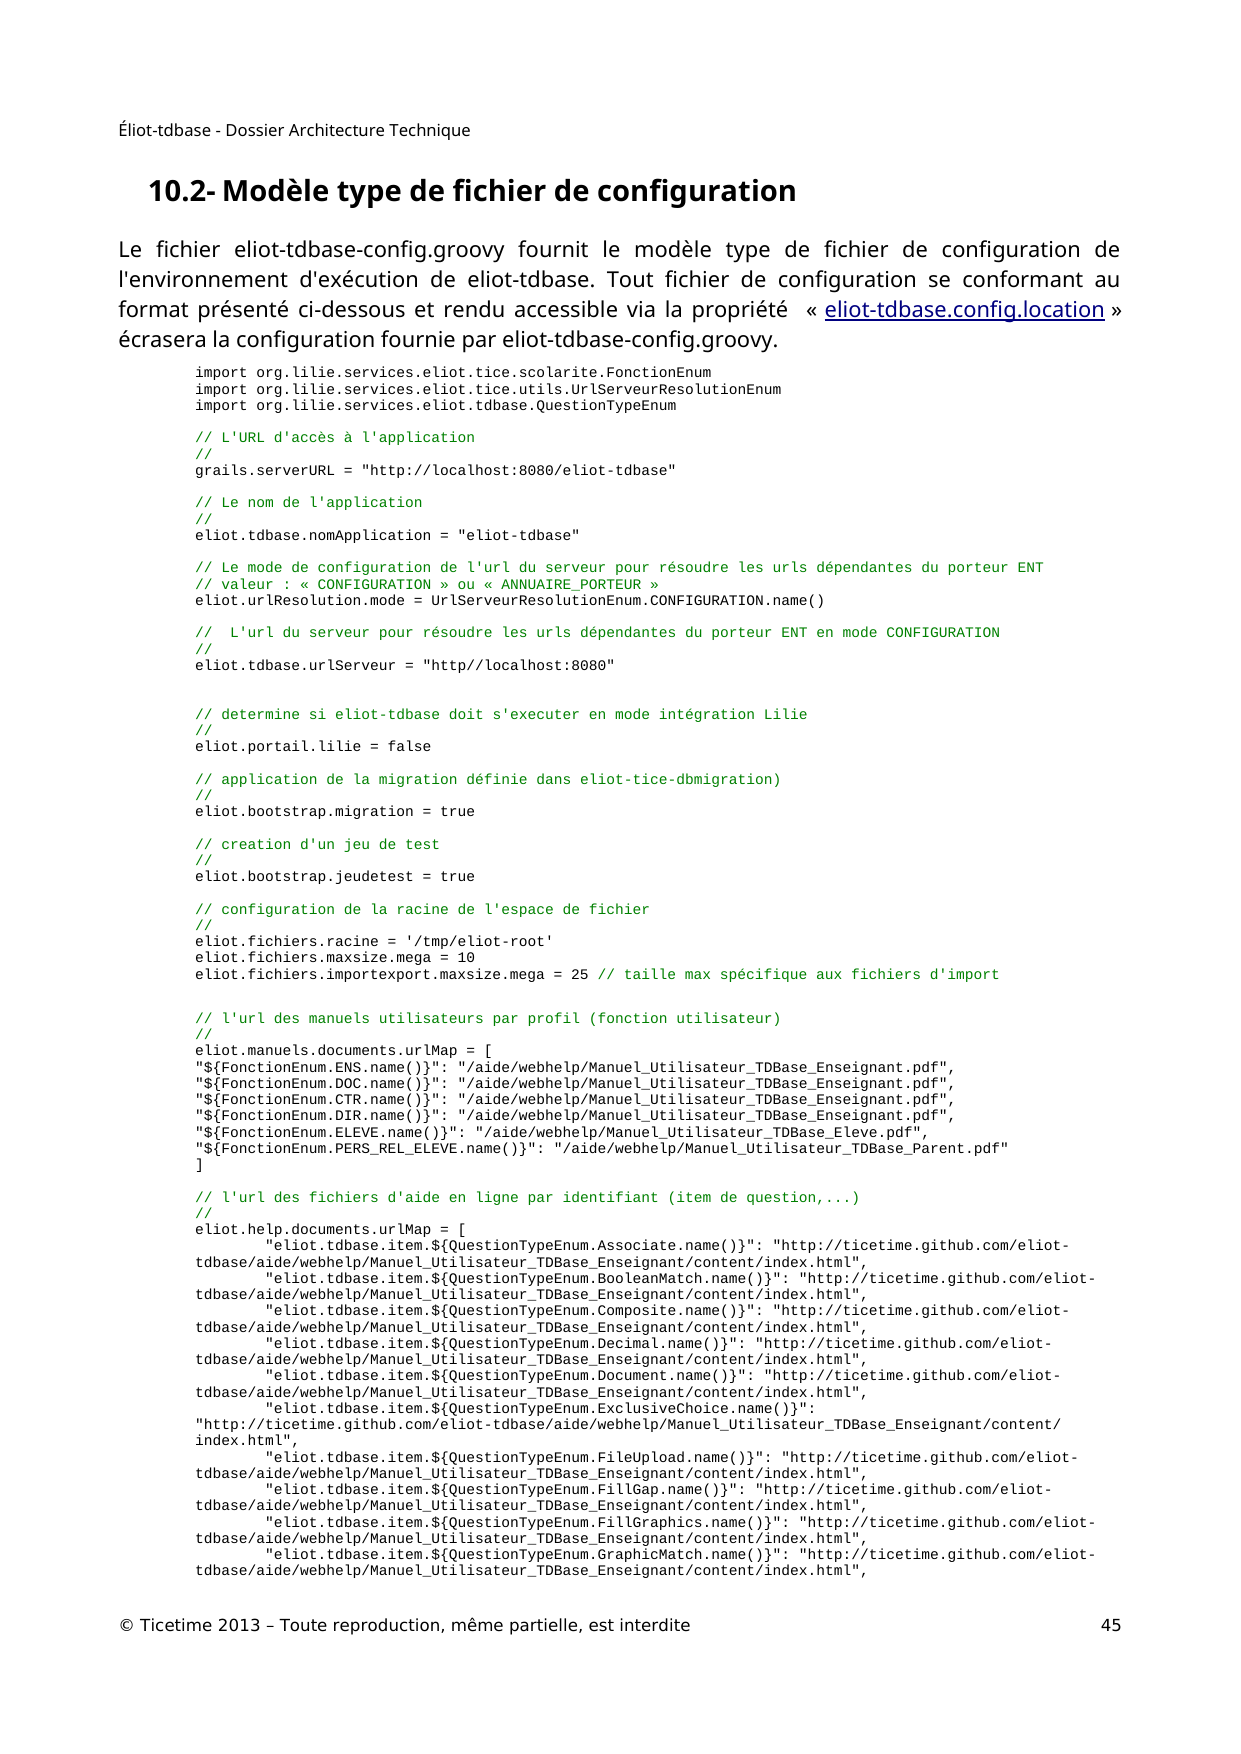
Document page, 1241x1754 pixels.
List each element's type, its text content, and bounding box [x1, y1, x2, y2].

text eliot.fichiers.maxsize.mega = 10 [195, 951, 1122, 967]
text // l'url des fichiers d'aide en ligne par identifiant (item de question,...) [195, 1190, 1122, 1206]
text eliot.fichiers.racine = '/tmp/eliot-root' [195, 934, 1122, 951]
text "${FonctionEnum.ELEVE.name()}": "/aide/webhelp/Manuel_Utilisateur_TDBase_Eleve.pdf", [195, 1125, 1122, 1141]
text eliot.tdbase.urlServeur = "http//localhost:8080" [195, 658, 1122, 674]
text Le fichier eliot-tdbase-config.groovy fournit le modèle type de fichier de configuration de l'environnement d'exécution de eliot-tdbase. Tout fichier de configuration se conformant au format présenté ci-dessous et rendu accessible via la propriété « eliot-tdbase.config.location » écrasera la configuration fournie par eliot-tdbase-config.groovy. [118, 234, 1122, 354]
text grails.serverURL = "http://localhost:8080/eliot-tdbase" [195, 463, 1122, 479]
text "eliot.tdbase.item.${QuestionTypeEnum.ExclusiveChoice.name()}": "http://ticetime.github.com/eliot-tdbase/aide/webhelp/Manuel_Utilisateur_TDBase_Enseignant/content/index.html", [195, 1401, 1122, 1450]
text eliot.fichiers.importexport.maxsize.mega = 25 // taille max spécifique aux fichiers d'import [118, 967, 1122, 983]
text "eliot.tdbase.item.${QuestionTypeEnum.Composite.name()}": "http://ticetime.github.com/eliot-tdbase/aide/webhelp/Manuel_Utilisateur_TDBase_Enseignant/content/index.html", [195, 1304, 1122, 1336]
text // l'url des manuels utilisateurs par profil (fonction utilisateur) [195, 1011, 1122, 1028]
text // application de la migration définie dans eliot-tice-dbmigration) [195, 772, 1122, 788]
text // Le mode de configuration de l'url du serveur pour résoudre les urls dépendantes du porteur ENT [195, 561, 1122, 577]
text // configuration de la racine de l'espace de fichier [195, 902, 1122, 918]
text // [195, 853, 1122, 869]
text "eliot.tdbase.item.${QuestionTypeEnum.GraphicMatch.name()}": "http://ticetime.github.com/eliot-tdbase/aide/webhelp/Manuel_Utilisateur_TDBase_Enseignant/content/index.html", [195, 1548, 1122, 1580]
text "eliot.tdbase.item.${QuestionTypeEnum.Decimal.name()}": "http://ticetime.github.com/eliot-tdbase/aide/webhelp/Manuel_Utilisateur_TDBase_Enseignant/content/index.html", [195, 1336, 1122, 1369]
text // L'url du serveur pour résoudre les urls dépendantes du porteur ENT en mode CONFIGURATION [195, 626, 1122, 642]
text import org.lilie.services.eliot.tice.utils.UrlServeurResolutionEnum [195, 382, 1122, 398]
text // [195, 918, 1122, 934]
text "${FonctionEnum.PERS_REL_ELEVE.name()}": "/aide/webhelp/Manuel_Utilisateur_TDBase_Parent.pdf" [195, 1141, 1122, 1158]
text "eliot.tdbase.item.${QuestionTypeEnum.Document.name()}": "http://ticetime.github.com/eliot-tdbase/aide/webhelp/Manuel_Utilisateur_TDBase_Enseignant/content/index.html", [195, 1369, 1122, 1401]
text // [195, 1206, 1122, 1223]
text eliot.urlResolution.mode = UrlServeurResolutionEnum.CONFIGURATION.name() [195, 593, 1122, 609]
text eliot.bootstrap.migration = true [195, 804, 1122, 821]
text eliot.tdbase.nomApplication = "eliot-tdbase" [195, 528, 1122, 544]
text eliot.bootstrap.jeudetest = true [195, 869, 1122, 886]
subtitle Modèle type de fichier de configuration [118, 171, 1122, 210]
text "eliot.tdbase.item.${QuestionTypeEnum.Associate.name()}": "http://ticetime.github.com/eliot-tdbase/aide/webhelp/Manuel_Utilisateur_TDBase_Enseignant/content/index.html", [195, 1239, 1122, 1271]
text import org.lilie.services.eliot.tice.scolarite.FonctionEnum [195, 366, 1122, 382]
text eliot.help.documents.urlMap = [ [195, 1223, 1122, 1239]
text "eliot.tdbase.item.${QuestionTypeEnum.BooleanMatch.name()}": "http://ticetime.github.com/eliot-tdbase/aide/webhelp/Manuel_Utilisateur_TDBase_Enseignant/content/index.html", [195, 1271, 1122, 1304]
text "${FonctionEnum.DOC.name()}": "/aide/webhelp/Manuel_Utilisateur_TDBase_Enseignant.pdf", [195, 1076, 1122, 1093]
text // [195, 1028, 1122, 1044]
text // [195, 723, 1122, 739]
text // Le nom de l'application [195, 496, 1122, 512]
text // valeur : « CONFIGURATION » ou « ANNUAIRE_PORTEUR » [195, 577, 1122, 593]
text "eliot.tdbase.item.${QuestionTypeEnum.FileUpload.name()}": "http://ticetime.github.com/eliot-tdbase/aide/webhelp/Manuel_Utilisateur_TDBase_Enseignant/content/index.html", [195, 1450, 1122, 1483]
text "${FonctionEnum.DIR.name()}": "/aide/webhelp/Manuel_Utilisateur_TDBase_Enseignant.pdf", [195, 1109, 1122, 1125]
text "${FonctionEnum.CTR.name()}": "/aide/webhelp/Manuel_Utilisateur_TDBase_Enseignant.pdf", [195, 1093, 1122, 1109]
text eliot.manuels.documents.urlMap = [ [195, 1044, 1122, 1060]
text "${FonctionEnum.ENS.name()}": "/aide/webhelp/Manuel_Utilisateur_TDBase_Enseignant.pdf", [195, 1060, 1122, 1076]
text import org.lilie.services.eliot.tdbase.QuestionTypeEnum [195, 398, 1122, 414]
text // [195, 447, 1122, 463]
text // [195, 788, 1122, 804]
text eliot.portail.lilie = false [195, 739, 1122, 756]
text // creation d'un jeu de test [195, 837, 1122, 853]
text "eliot.tdbase.item.${QuestionTypeEnum.FillGap.name()}": "http://ticetime.github.com/eliot-tdbase/aide/webhelp/Manuel_Utilisateur_TDBase_Enseignant/content/index.html", [195, 1483, 1122, 1515]
text // L'URL d'accès à l'application [195, 431, 1122, 447]
text ] [195, 1158, 1122, 1174]
text // [195, 642, 1122, 658]
text // determine si eliot-tdbase doit s'executer en mode intégration Lilie [195, 707, 1122, 723]
text "eliot.tdbase.item.${QuestionTypeEnum.FillGraphics.name()}": "http://ticetime.github.com/eliot-tdbase/aide/webhelp/Manuel_Utilisateur_TDBase_Enseignant/content/index.html", [195, 1515, 1122, 1548]
text // [195, 512, 1122, 528]
